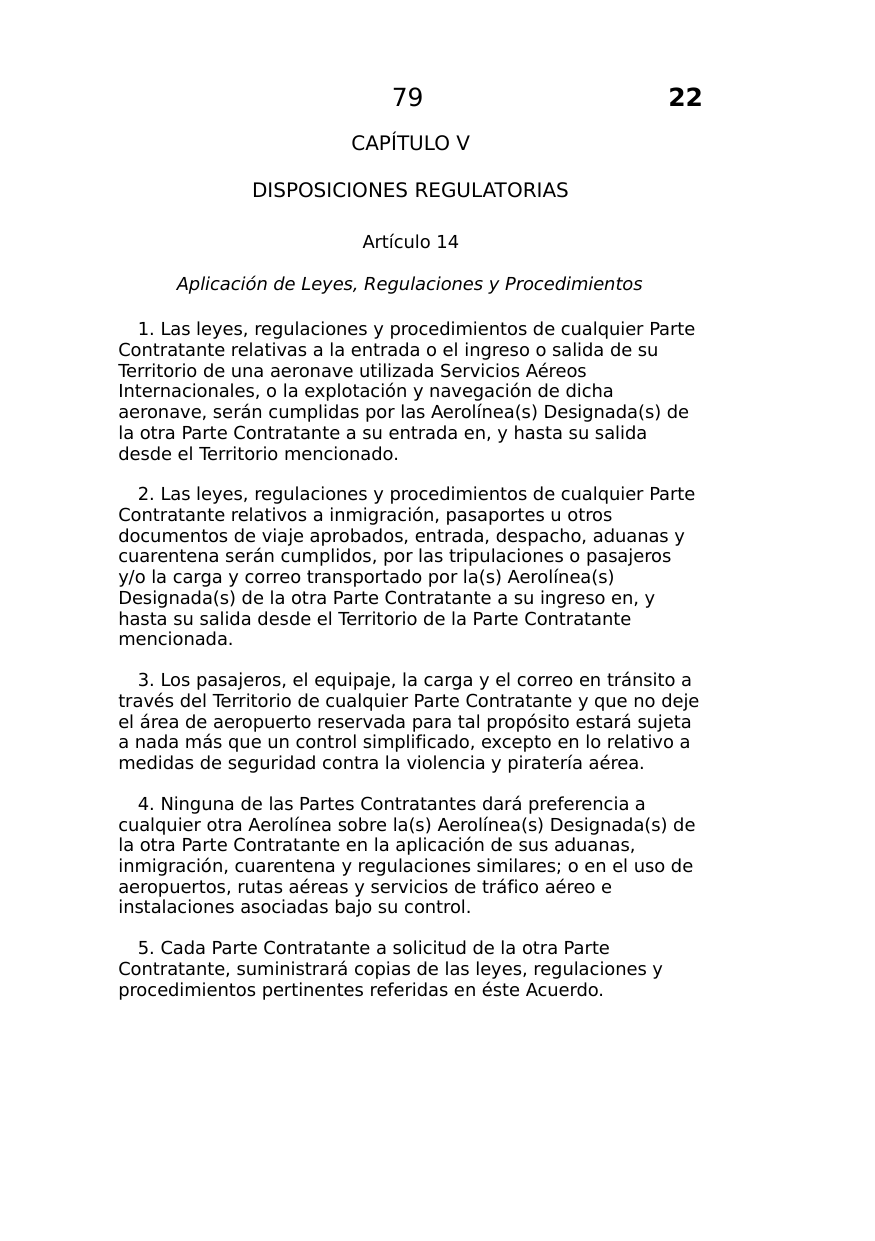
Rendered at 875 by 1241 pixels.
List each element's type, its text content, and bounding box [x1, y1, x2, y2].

subtitle CAPÍTULO V DISPOSICIONES REGULATORIAS [118, 132, 703, 202]
text 3. Los pasajeros, el equipaje, la carga y el correo en tránsito a través del Territorio de cualquier Parte Contratante y que no deje el área de aeropuerto reservada para tal propósito estará sujeta a nada más que un control simplificado, excepto en lo relativo a medidas de seguridad contra la violencia y piratería aérea. [118, 670, 703, 774]
text 4. Ninguna de las Partes Contratantes dará preferencia a cualquier otra Aerolínea sobre la(s) Aerolínea(s) Designada(s) de la otra Parte Contratante en la aplicación de sus aduanas, inmigración, cuarentena y regulaciones similares; o en el uso de aeropuertos, rutas aéreas y servicios de tráfico aéreo e instalaciones asociadas bajo su control. [118, 794, 703, 918]
text 2. Las leyes, regulaciones y procedimientos de cualquier Parte Contratante relativos a inmigración, pasaportes u otros documentos de viaje aprobados, entrada, despacho, aduanas y cuarentena serán cumplidos, por las tripulaciones o pasajeros y/o la carga y correo transportado por la(s) Aerolínea(s) Designada(s) de la otra Parte Contratante a su ingreso en, y hasta su salida desde el Territorio de la Parte Contratante mencionada. [118, 484, 703, 650]
text 5. Cada Parte Contratante a solicitud de la otra Parte Contratante, suministrará copias de las leyes, regulaciones y procedimientos pertinentes referidas en éste Acuerdo. [118, 938, 703, 1000]
subtitle Artículo 14 Aplicación de Leyes, Regulaciones y Procedimientos [118, 232, 703, 294]
text 1. Las leyes, regulaciones y procedimientos de cualquier Parte Contratante relativas a la entrada o el ingreso o salida de su Territorio de una aeronave utilizada Servicios Aéreos Internacionales, o la explotación y navegación de dicha aeronave, serán cumplidas por las Aerolínea(s) Designada(s) de la otra Parte Contratante a su entrada en, y hasta su salida desde el Territorio mencionado. [118, 319, 703, 464]
